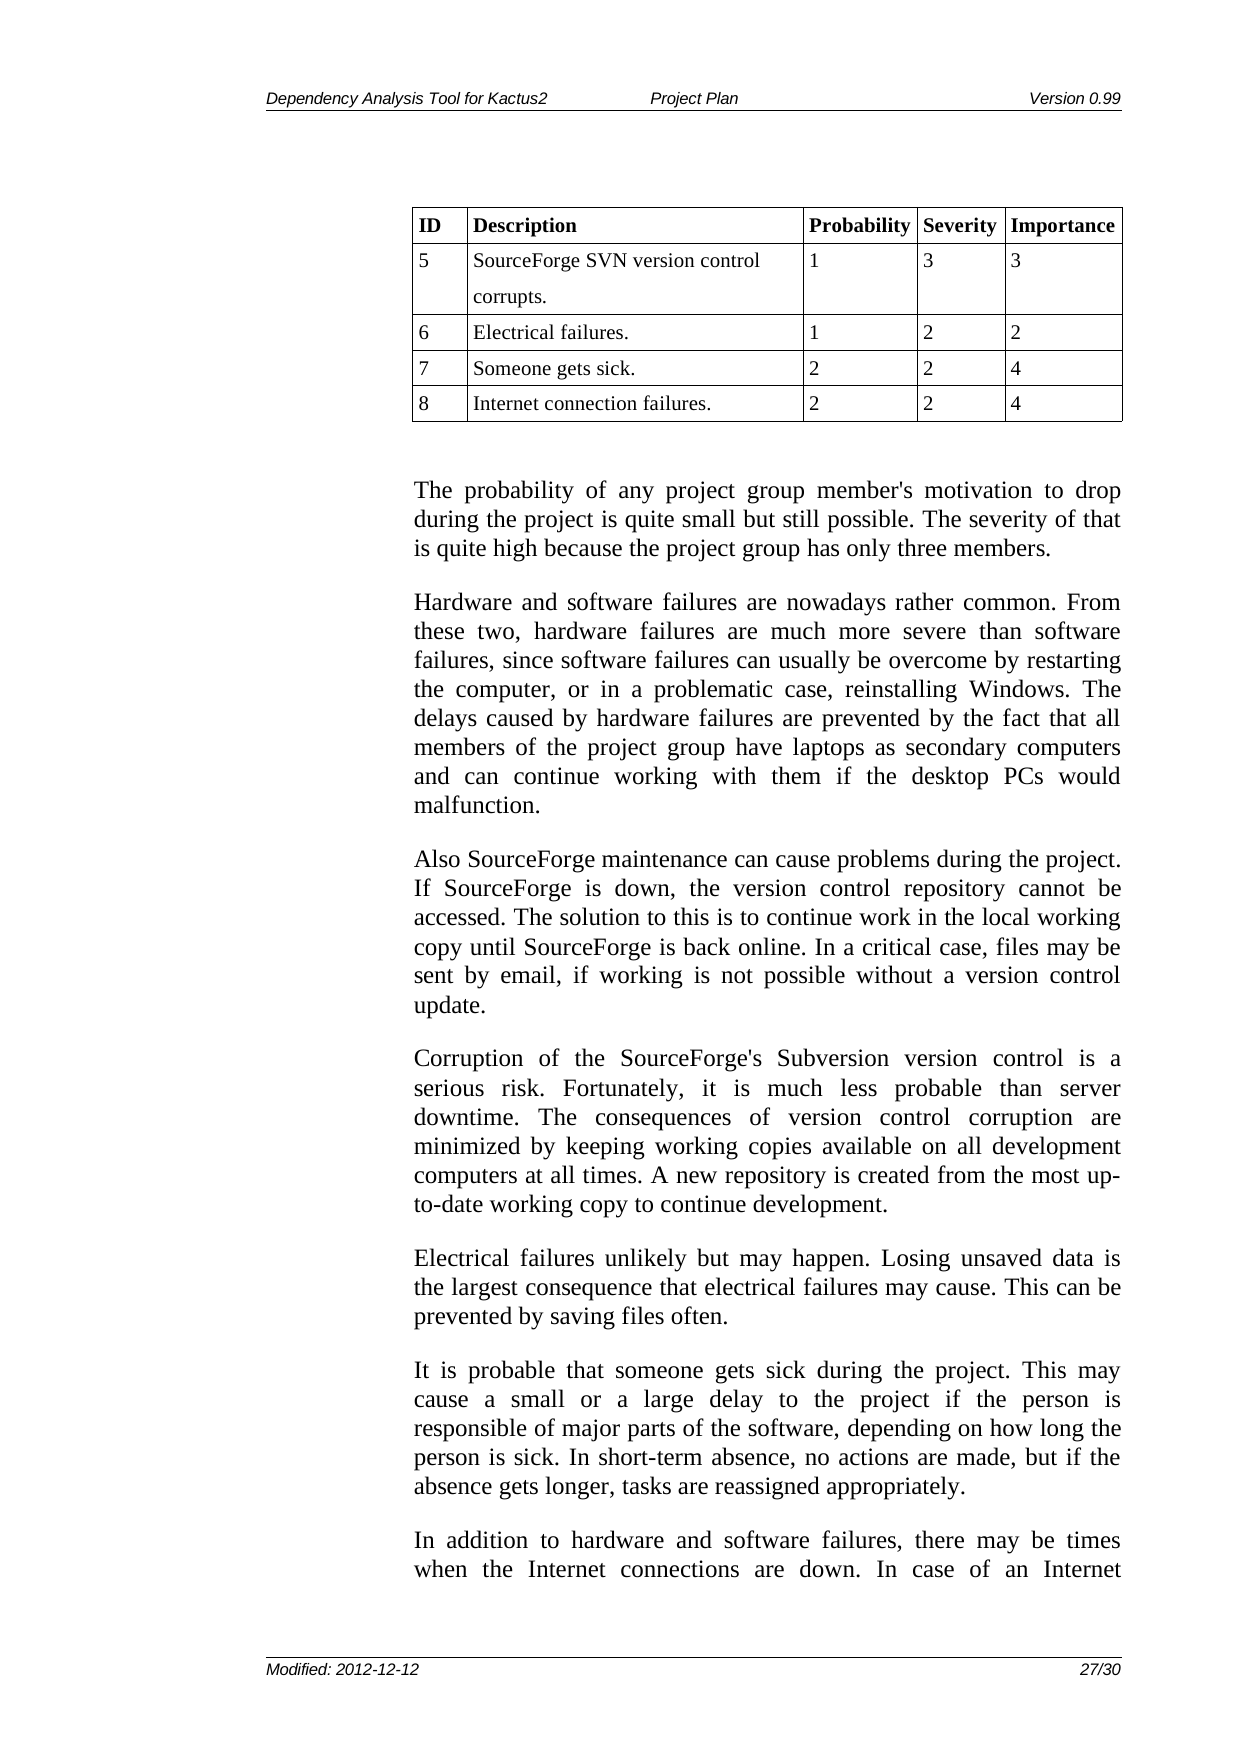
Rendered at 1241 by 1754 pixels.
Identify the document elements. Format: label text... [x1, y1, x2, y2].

table_cell 1 [804, 315, 917, 350]
table_cell 4 [1006, 351, 1122, 385]
text Also SourceForge maintenance can cause problems during the project. If SourceForge is down, the version control repository cannot be accessed. The solution to this is to continue work in the local working copy until SourceForge is back online. In a critical case, files may be sent by email, if working is not possible without a version control update. [413, 844, 1122, 1018]
table_cell Internet connection failures. [468, 386, 803, 421]
text Corruption of the SourceForge's Subversion version control is a serious risk. Fortunately, it is much less probable than server downtime. The consequences of version control corruption are minimized by keeping working copies available on all development computers at all times. A new repository is created from the most up-to-date working copy to continue development. [413, 1043, 1122, 1218]
table_cell 1 [804, 244, 917, 314]
table_cell 3 [918, 244, 1005, 314]
table_cell Electrical failures. [468, 315, 803, 350]
table_header Importance [1006, 208, 1122, 242]
table_header Severity [918, 208, 1005, 242]
table_header Description [468, 208, 803, 242]
table_cell 5 [413, 244, 467, 314]
table_cell 2 [1006, 315, 1122, 350]
table_cell 8 [413, 386, 467, 421]
table_header ID [413, 208, 467, 242]
table_cell 2 [804, 351, 917, 385]
table_cell 2 [918, 351, 1005, 385]
table_cell 7 [413, 351, 467, 385]
table_cell Someone gets sick. [468, 351, 803, 385]
table_cell 2 [918, 386, 1005, 421]
text In addition to hardware and software failures, there may be times when the Internet connections are down. In case of an Internet [413, 1524, 1122, 1583]
text Hardware and software failures are nowadays rather common. From these two, hardware failures are much more severe than software failures, since software failures can usually be overcome by restarting the computer, or in a problematic case, reinstalling Windows. The delays caused by hardware failures are prevented by the fact that all members of the project group have laptops as secondary computers and can continue working with them if the desktop PCs would malfunction. [413, 587, 1122, 819]
table_cell 4 [1006, 386, 1122, 421]
text The probability of any project group member's motivation to drop during the project is quite small but still possible. The severity of that is quite high because the project group has only three members. [413, 475, 1122, 562]
text Electrical failures unlikely but may happen. Losing unsaved data is the largest consequence that electrical failures may cause. This can be prevented by saving files often. [413, 1242, 1122, 1330]
table_cell 6 [413, 315, 467, 350]
table_cell 2 [918, 315, 1005, 350]
table_cell 3 [1006, 244, 1122, 314]
table_cell SourceForge SVN version control corrupts. [468, 244, 803, 314]
text It is probable that someone gets sick during the project. This may cause a small or a large delay to the project if the person is responsible of major parts of the software, depending on how long the person is sick. In short-term absence, no actions are made, but if the absence gets longer, tasks are reassigned appropriately. [413, 1354, 1122, 1500]
table_header Probability [804, 208, 917, 242]
table_cell 2 [804, 386, 917, 421]
